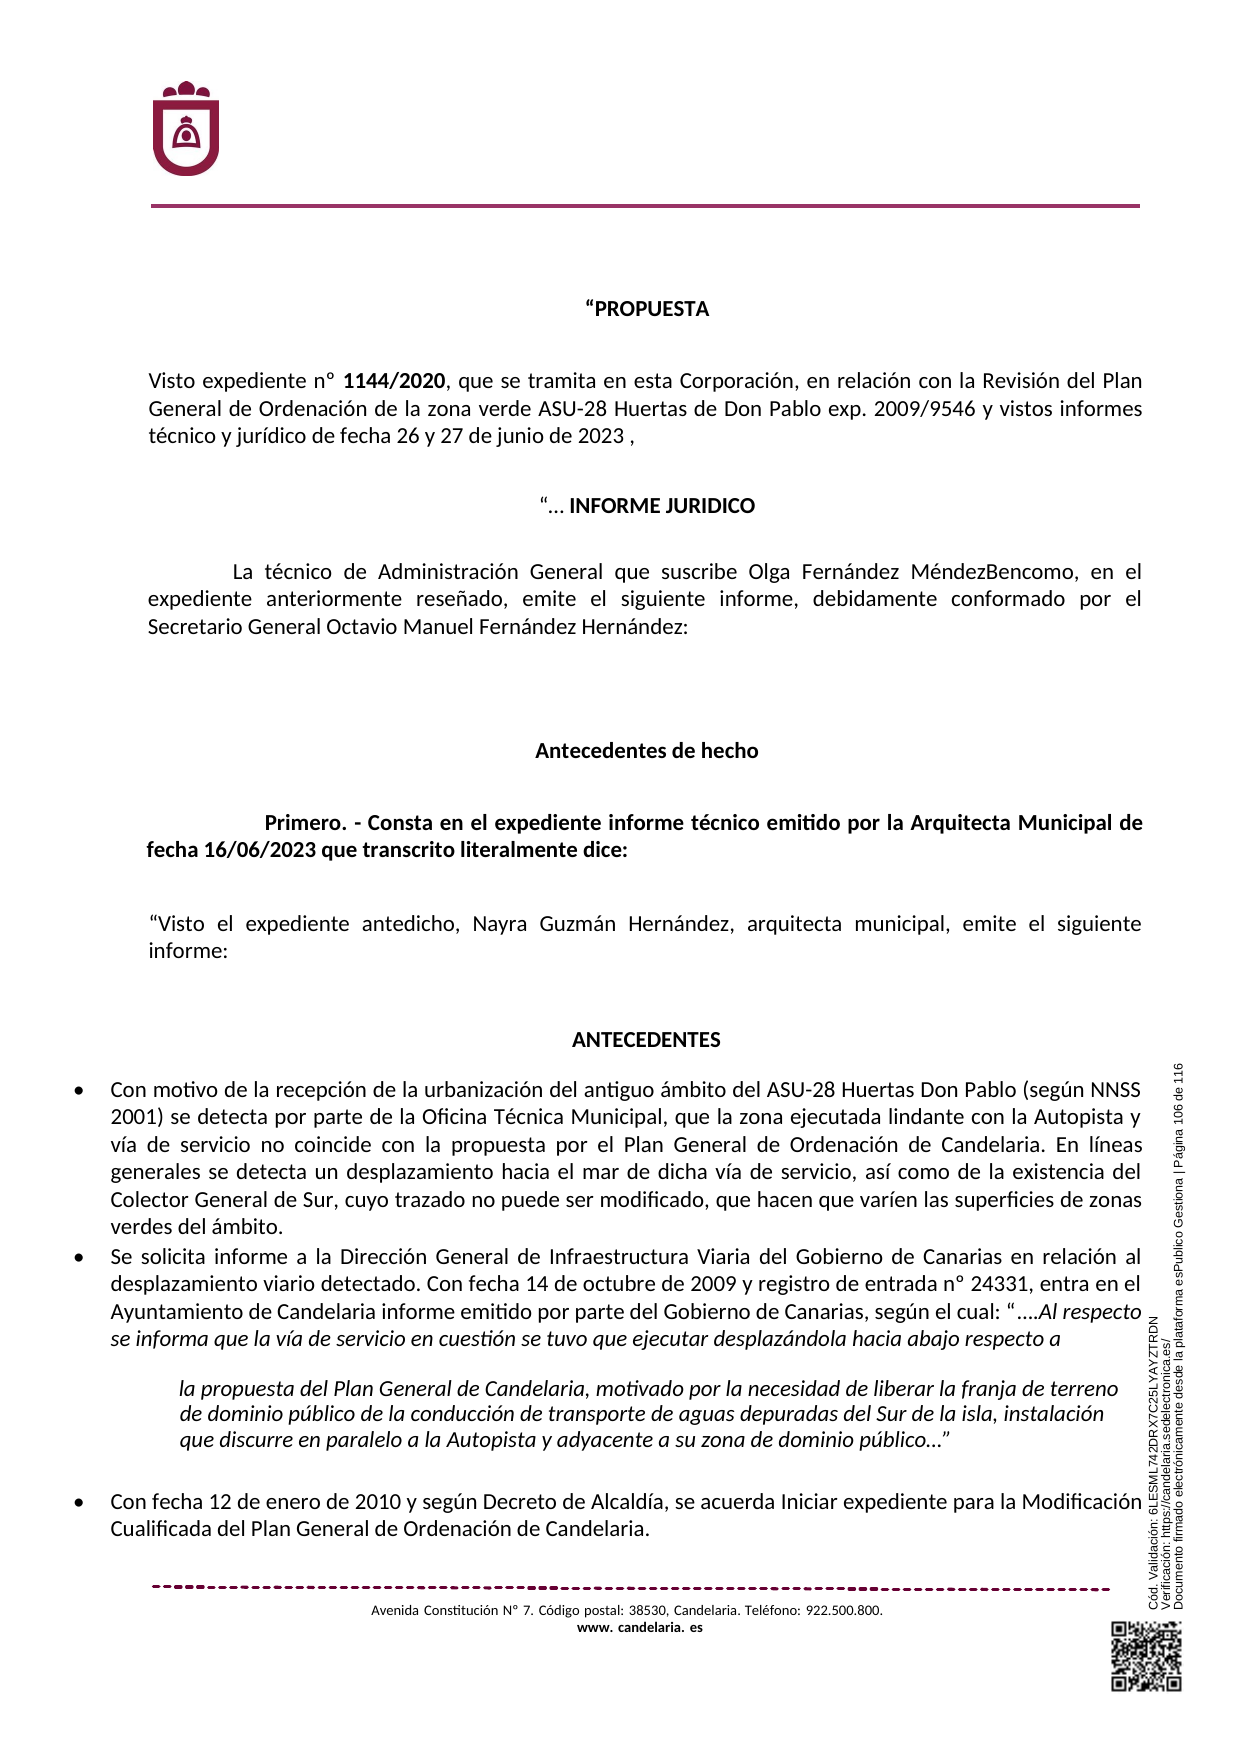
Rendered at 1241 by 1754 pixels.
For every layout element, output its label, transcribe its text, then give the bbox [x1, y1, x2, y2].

text la propuesta del Plan General de Candelaria, motivado por la necesidad de liberar la franja de terreno de dominio público de la conducción de transporte de aguas depuradas del Sur de la isla, instalación que discurre en paralelo a la Autopista y adyacente a su zona de dominio público…” [178, 1376, 1144, 1453]
text “Visto el expediente antedicho, Nayra Guzmán Hernández, arquitecta municipal, emite el siguiente informe: [148, 910, 1144, 965]
list Se solicita informe a la Dirección General de Infraestructura Viaria del Gobierno de Canarias en relación al desplazamiento viario detectado. Con fecha 14 de octubre de 2009 y registro de entrada nº 24331, entra en el Ayuntamiento de Candelaria informe emitido por parte del Gobierno de Canarias, según el cual: “….Al respecto se informa que la vía de servicio en cuestión se tuvo que ejecutar desplazándola hacia abajo respecto a [73, 1242, 1144, 1352]
text Primero. - Consta en el expediente informe técnico emitido por la Arquitecta Municipal de fecha 16/06/2023 que transcrito literalmente dice: [146, 809, 1144, 864]
subtitle ANTECEDENTES [149, 1025, 1144, 1053]
text Visto expediente nº 1144/2020, que se tramita en esta Corporación, en relación con la Revisión del Plan General de Ordenación de la zona verde ASU-28 Huertas de Don Pablo exp. 2009/9546 y vistos informes técnico y jurídico de fecha 26 y 27 de junio de 2023 , [148, 367, 1144, 449]
subtitle Antecedentes de hecho [149, 736, 1146, 764]
text La técnico de Administración General que suscribe Olga Fernández MéndezBencomo, en el expediente anteriormente reseñado, emite el siguiente informe, debidamente conformado por el Secretario General Octavio Manuel Fernández Hernández: [148, 557, 1144, 640]
subtitle “PROPUESTA [149, 294, 1145, 322]
subtitle “… INFORME JURIDICO [149, 491, 1145, 519]
list Con motivo de la recepción de la urbanización del antiguo ámbito del ASU-28 Huertas Don Pablo (según NNSS 2001) se detecta por parte de la Oficina Técnica Municipal, que la zona ejecutada lindante con la Autopista y vía de servicio no coincide con la propuesta por el Plan General de Ordenación de Candelaria. En líneas generales se detecta un desplazamiento hacia el mar de dicha vía de servicio, así como de la existencia del Colector General de Sur, cuyo trazado no puede ser modificado, que hacen que varíen las superficies de zonas verdes del ámbito. [73, 1076, 1144, 1240]
list Con fecha 12 de enero de 2010 y según Decreto de Alcaldía, se acuerda Iniciar expediente para la Modificación Cualificada del Plan General de Ordenación de Candelaria. [73, 1488, 1144, 1542]
